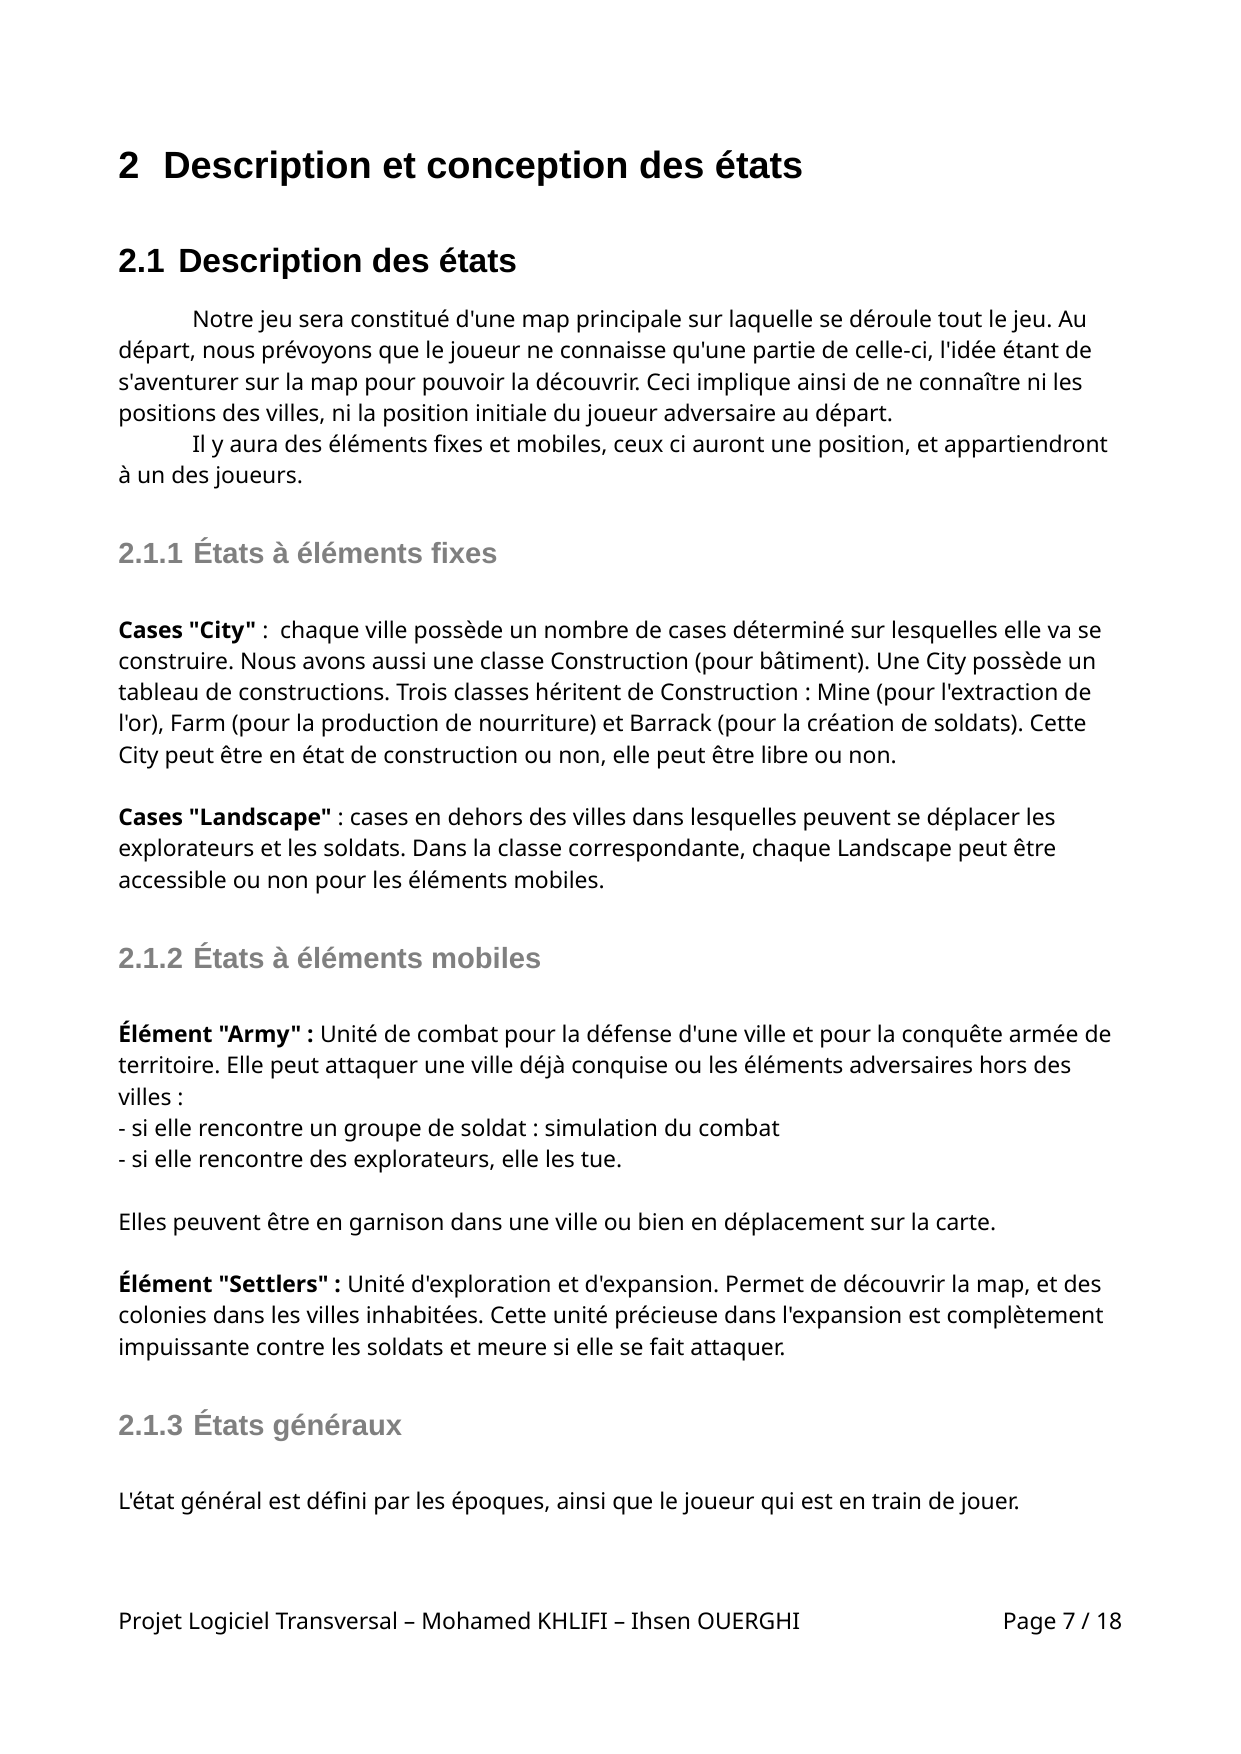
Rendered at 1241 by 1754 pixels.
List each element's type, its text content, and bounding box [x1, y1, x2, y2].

text Il y aura des éléments fixes et mobiles, ceux ci auront une position, et appartiendront à un des joueurs. [118, 428, 1122, 490]
text L'état général est défini par les époques, ainsi que le joueur qui est en train de jouer. [118, 1485, 1122, 1516]
text Élément "Army" : Unité de combat pour la défense d'une ville et pour la conquête armée de territoire. Elle peut attaquer une ville déjà conquise ou les éléments adversaires hors des villes : [118, 1018, 1122, 1112]
text Élément "Settlers" : Unité d'exploration et d'expansion. Permet de découvrir la map, et des colonies dans les villes inhabitées. Cette unité précieuse dans l'expansion est complètement impuissante contre les soldats et meure si elle se fait attaquer. [118, 1268, 1122, 1362]
subtitle États à éléments fixes [118, 536, 1122, 570]
text Cases "City" : chaque ville possède un nombre de cases déterminé sur lesquelles elle va se construire. Nous avons aussi une classe Construction (pour bâtiment). Une City possède un tableau de constructions. Trois classes héritent de Construction : Mine (pour l'extraction de l'or), Farm (pour la production de nourriture) et Barrack (pour la création de soldats). Cette City peut être en état de construction ou non, elle peut être libre ou non. [118, 613, 1122, 770]
text Elles peuvent être en garnison dans une ville ou bien en déplacement sur la carte. [118, 1205, 1122, 1237]
subtitle Description et conception des états [118, 143, 1122, 187]
subtitle Description des états [118, 241, 1122, 279]
text Cases "Landscape" : cases en dehors des villes dans lesquelles peuvent se déplacer les explorateurs et les soldats. Dans la classe correspondante, chaque Landscape peut être accessible ou non pour les éléments mobiles. [118, 801, 1122, 895]
text - si elle rencontre un groupe de soldat : simulation du combat [118, 1112, 1122, 1143]
subtitle États à éléments mobiles [118, 941, 1122, 974]
text - si elle rencontre des explorateurs, elle les tue. [118, 1143, 1122, 1174]
text Notre jeu sera constitué d'une map principale sur laquelle se déroule tout le jeu. Au départ, nous prévoyons que le joueur ne connaisse qu'une partie de celle-ci, l'idée étant de s'aventurer sur la map pour pouvoir la découvrir. Ceci implique ainsi de ne connaître ni les positions des villes, ni la position initiale du joueur adversaire au départ. [118, 303, 1122, 428]
subtitle États généraux [118, 1407, 1122, 1441]
